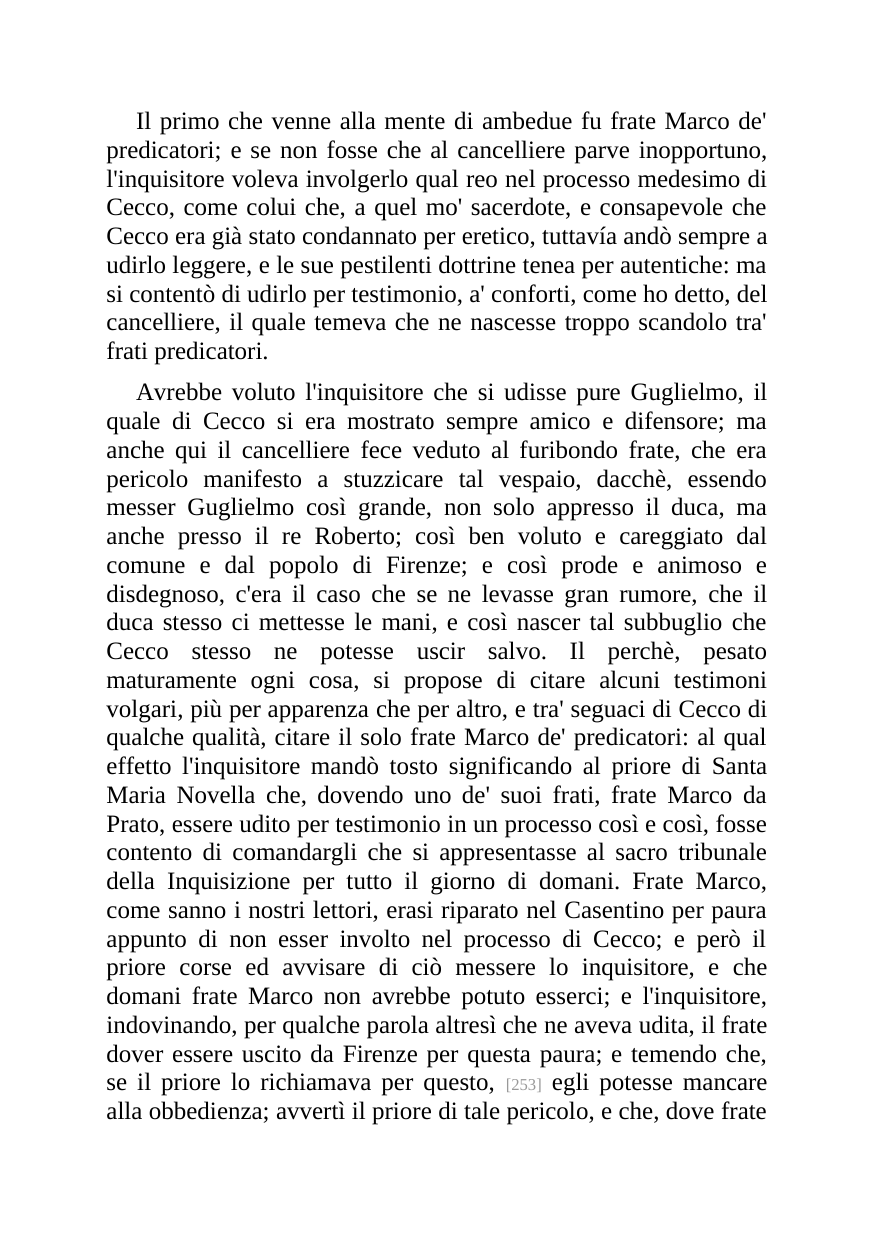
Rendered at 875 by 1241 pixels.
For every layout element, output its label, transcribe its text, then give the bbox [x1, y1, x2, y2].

text Il primo che venne alla mente di ambedue fu frate Marco de' predicatori; e se non fosse che al cancelliere parve inopportuno, l'inquisitore voleva involgerlo qual reo nel processo medesimo di Cecco, come colui che, a quel mo' sacerdote, e consapevole che Cecco era già stato condannato per eretico, tuttavía andò sempre a udirlo leggere, e le sue pestilenti dottrine tenea per autentiche: ma si contentò di udirlo per testimonio, a' conforti, come ho detto, del cancelliere, il quale temeva che ne nascesse troppo scandolo tra' frati predicatori. [106, 106, 768, 365]
text Avrebbe voluto l'inquisitore che si udisse pure Guglielmo, il quale di Cecco si era mostrato sempre amico e difensore; ma anche qui il cancelliere fece veduto al furibondo frate, che era pericolo manifesto a stuzzicare tal vespaio, dacchè, essendo messer Guglielmo così grande, non solo appresso il duca, ma anche presso il re Roberto; così ben voluto e careggiato dal comune e dal popolo di Firenze; e così prode e animoso e disdegnoso, c'era il caso che se ne levasse gran rumore, che il duca stesso ci mettesse le mani, e così nascer tal subbuglio che Cecco stesso ne potesse uscir salvo. Il perchè, pesato maturamente ogni cosa, si propose di citare alcuni testimoni volgari, più per apparenza che per altro, e tra' seguaci di Cecco di qualche qualità, citare il solo frate Marco de' predicatori: al qual effetto l'inquisitore mandò tosto significando al priore di Santa Maria Novella che, dovendo uno de' suoi frati, frate Marco da Prato, essere udito per testimonio in un processo così e così, fosse contento di comandargli che si appresentasse al sacro tribunale della Inquisizione per tutto il giorno di domani. Frate Marco, come sanno i nostri lettori, erasi riparato nel Casentino per paura appunto di non esser involto nel processo di Cecco; e però il priore corse ed avvisare di ciò messere lo inquisitore, e che domani frate Marco non avrebbe potuto esserci; e l'inquisitore, indovinando, per qualche parola altresì che ne aveva udita, il frate dover essere uscito da Firenze per questa paura; e temendo che, se il priore lo richiamava per questo, [253] egli potesse mancare alla obbedienza; avvertì il priore di tale pericolo, e che, dove frate [106, 377, 768, 1125]
